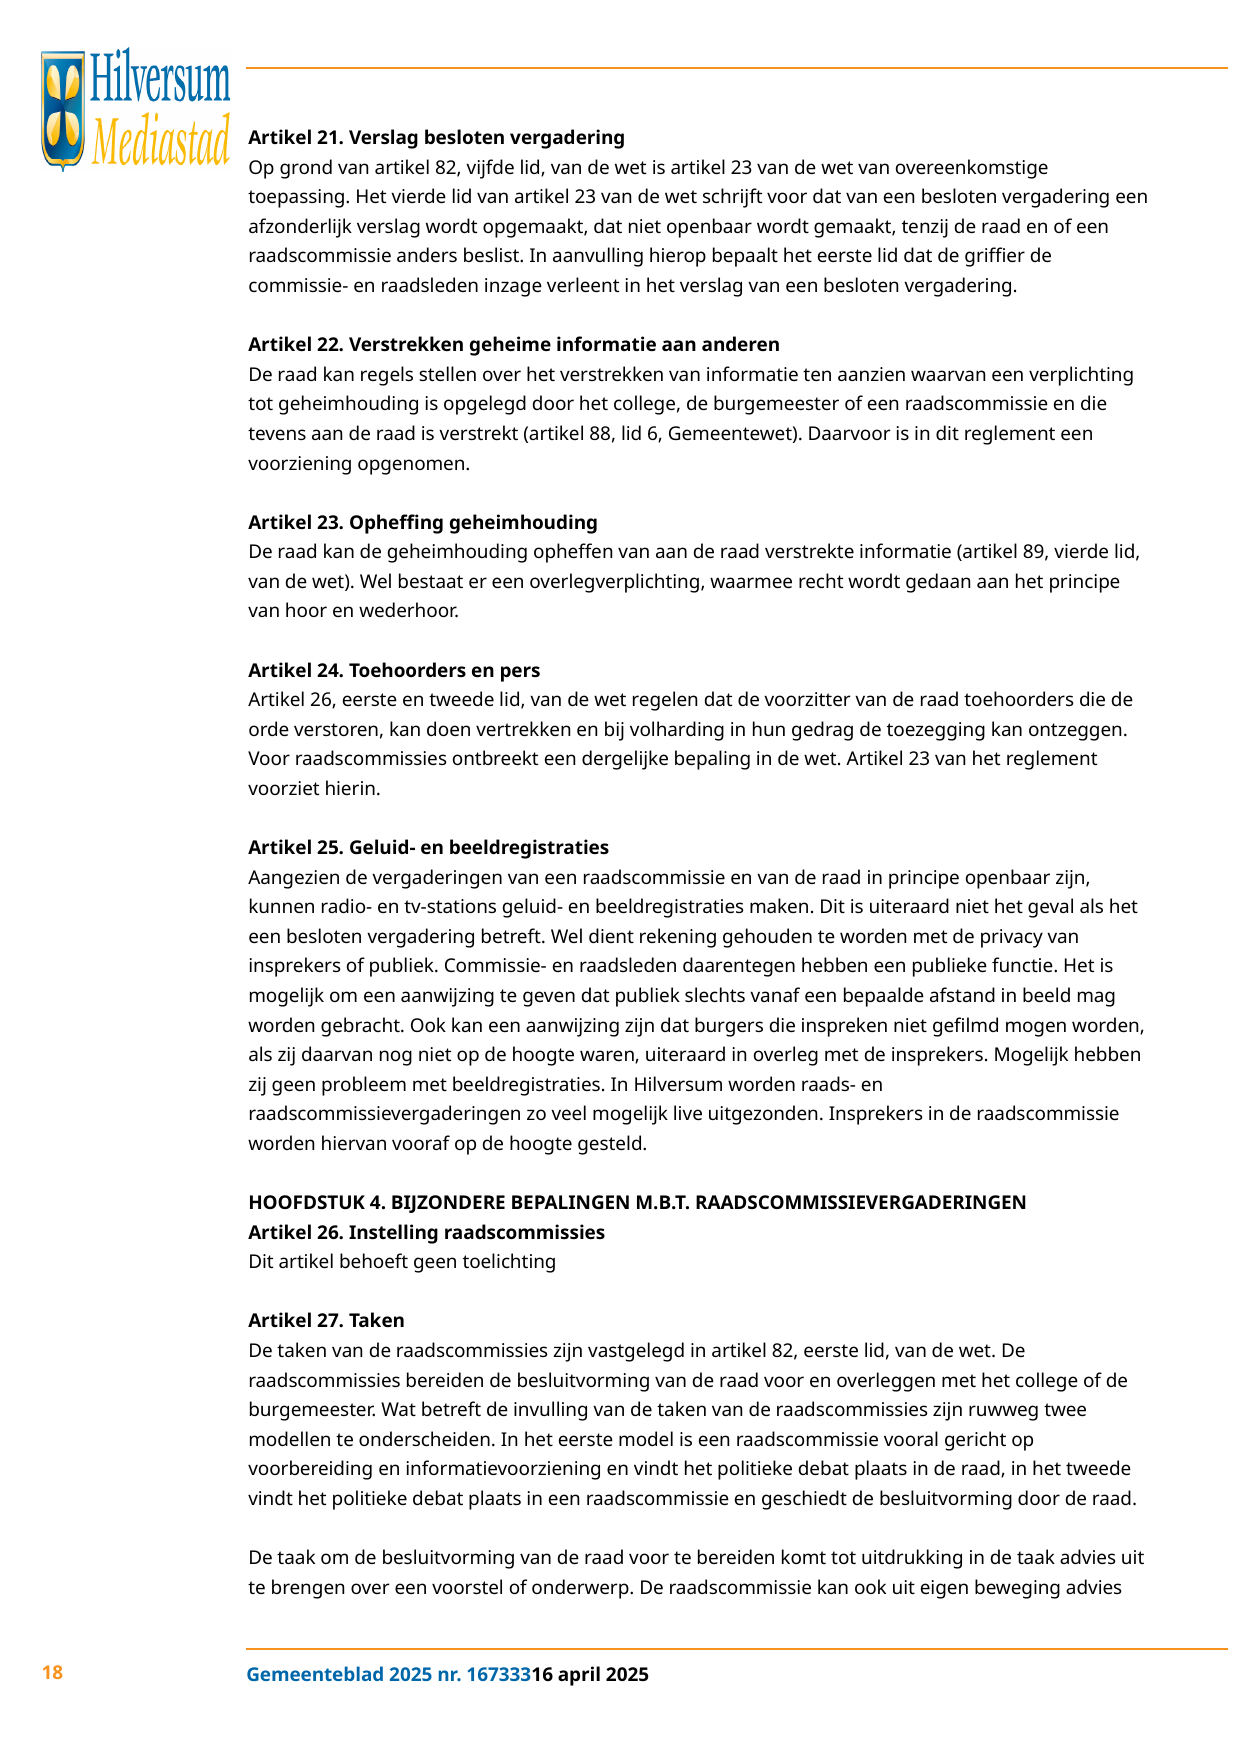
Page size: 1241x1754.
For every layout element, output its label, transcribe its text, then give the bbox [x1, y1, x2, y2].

text Artikel 23. Opheffing geheimhouding [248, 509, 1152, 535]
text Artikel 26. Instelling raadscommissies [248, 1219, 1152, 1245]
text De raad kan regels stellen over het verstrekken van informatie ten aanzien waarvan een verplichting tot geheimhouding is opgelegd door het college, de burgemeester of een raadscommissie en die tevens aan de raad is verstrekt (artikel 88, lid 6, Gemeentewet). Daarvoor is in dit reglement een voorziening opgenomen. [248, 361, 1152, 476]
text Artikel 22. Verstrekken geheime informatie aan anderen [248, 331, 1152, 357]
text Artikel 26, eerste en tweede lid, van de wet regelen dat de voorzitter van de raad toehoorders die de orde verstoren, kan doen vertrekken en bij volharding in hun gedrag de toezegging kan ontzeggen. Voor raadscommissies ontbreekt een dergelijke bepaling in de wet. Artikel 23 van het reglement voorziet hierin. [248, 686, 1152, 801]
text Artikel 27. Taken [248, 1308, 1152, 1333]
text Dit artikel behoeft geen toelichting [248, 1248, 1152, 1274]
text Artikel 25. Geluid- en beeldregistraties [248, 834, 1152, 860]
text HOOFDSTUK 4. BIJZONDERE BEPALINGEN M.B.T. RAADSCOMMISSIEVERGADERINGEN [248, 1189, 1152, 1215]
text De taak om de besluitvorming van de raad voor te bereiden komt tot uitdrukking in de taak advies uit te brengen over een voorstel of onderwerp. De raadscommissie kan ook uit eigen beweging advies [248, 1544, 1152, 1600]
text Aangezien de vergaderingen van een raadscommissie en van de raad in principe openbaar zijn, kunnen radio- en tv-stations geluid- en beeldregistraties maken. Dit is uiteraard niet het geval als het een besloten vergadering betreft. Wel dient rekening gehouden te worden met de privacy van insprekers of publiek. Commissie- en raadsleden daarentegen hebben een publieke functie. Het is mogelijk om een aanwijzing te geven dat publiek slechts vanaf een bepaalde afstand in beeld mag worden gebracht. Ook kan een aanwijzing zijn dat burgers die inspreken niet gefilmd mogen worden, als zij daarvan nog niet op de hoogte waren, uiteraard in overleg met de insprekers. Mogelijk hebben zij geen probleem met beeldregistraties. In Hilversum worden raads- en raadscommissievergaderingen zo veel mogelijk live uitgezonden. Insprekers in de raadscommissie worden hiervan vooraf op de hoogte gesteld. [248, 864, 1152, 1156]
text Artikel 24. Toehoorders en pers [248, 657, 1152, 683]
picture [41, 47, 231, 172]
text Op grond van artikel 82, vijfde lid, van de wet is artikel 23 van de wet van overeenkomstige toepassing. Het vierde lid van artikel 23 van de wet schrijft voor dat van een besloten vergadering een afzonderlijk verslag wordt opgemaakt, dat niet openbaar wordt gemaakt, tenzij de raad en of een raadscommissie anders beslist. In aanvulling hierop bepaalt het eerste lid dat de griffier de commissie- en raadsleden inzage verleent in het verslag van een besloten vergadering. [248, 154, 1152, 298]
text De raad kan de geheimhouding opheffen van aan de raad verstrekte informatie (artikel 89, vierde lid, van de wet). Wel bestaat er een overlegverplichting, waarmee recht wordt gedaan aan het principe van hoor en wederhoor. [248, 538, 1152, 623]
text De taken van de raadscommissies zijn vastgelegd in artikel 82, eerste lid, van de wet. De raadscommissies bereiden de besluitvorming van de raad voor en overleggen met het college of de burgemeester. Wat betreft de invulling van de taken van de raadscommissies zijn ruwweg twee modellen te onderscheiden. In het eerste model is een raadscommissie vooral gericht op voorbereiding en informatievoorziening en vindt het politieke debat plaats in de raad, in het tweede vindt het politieke debat plaats in een raadscommissie en geschiedt de besluitvorming door de raad. [248, 1337, 1152, 1511]
text Artikel 21. Verslag besloten vergadering [248, 124, 1152, 150]
